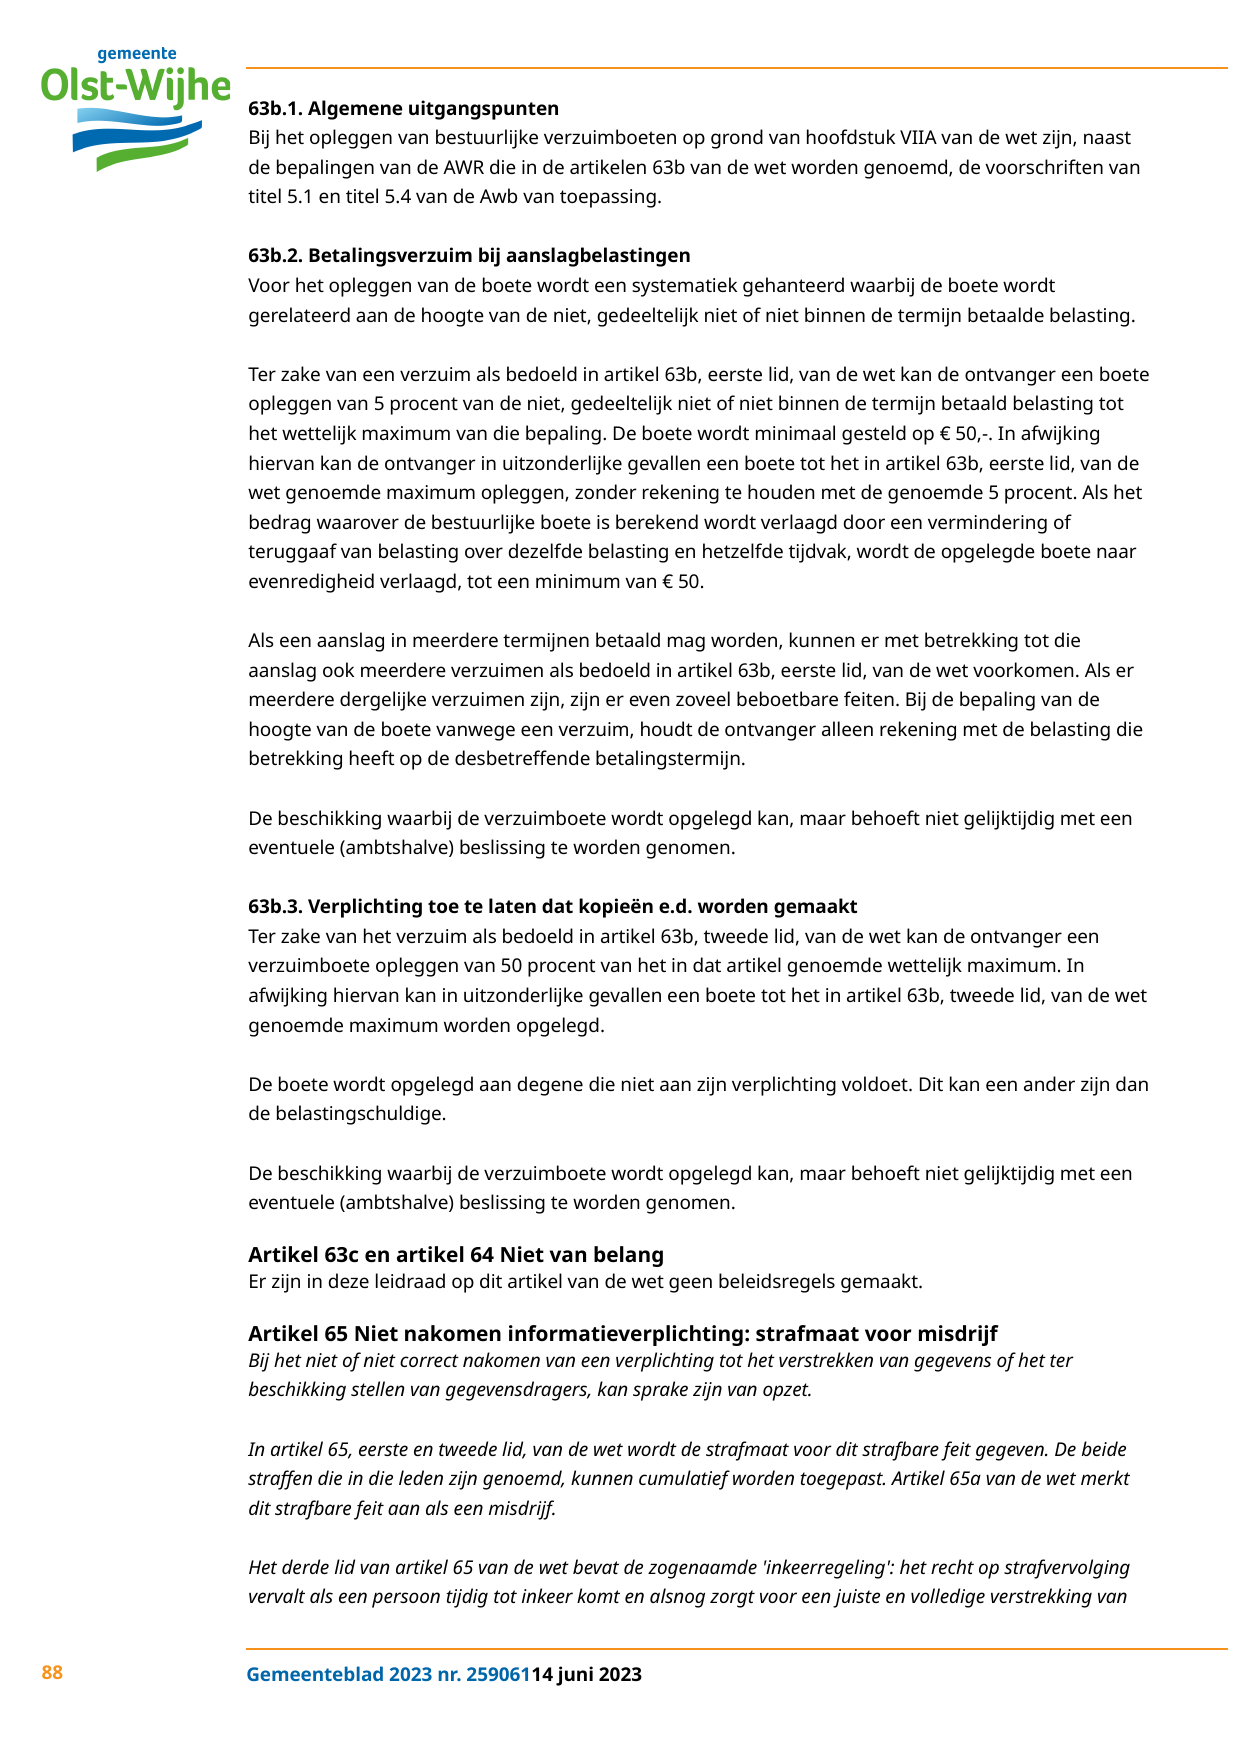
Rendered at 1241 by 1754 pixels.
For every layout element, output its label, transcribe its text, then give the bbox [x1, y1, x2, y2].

text De beschikking waarbij de verzuimboete wordt opgelegd kan, maar behoeft niet gelijktijdig met een eventuele (ambtshalve) beslissing te worden genomen. [248, 1160, 1152, 1215]
text Voor het opleggen van de boete wordt een systematiek gehanteerd waarbij de boete wordt gerelateerd aan de hoogte van de niet, gedeeltelijk niet of niet binnen de termijn betaalde belasting. [248, 272, 1152, 328]
text Bij het niet of niet correct nakomen van een verplichting tot het verstrekken van gegevens of het ter beschikking stellen van gegevensdragers, kan sprake zijn van opzet. [248, 1347, 1152, 1402]
text De beschikking waarbij de verzuimboete wordt opgelegd kan, maar behoeft niet gelijktijdig met een eventuele (ambtshalve) beslissing te worden genomen. [248, 805, 1152, 860]
text 63b.1. Algemene uitgangspunten [248, 95, 1152, 121]
text Artikel 63c en artikel 64 Niet van belang [248, 1240, 1152, 1268]
text Ter zake van het verzuim als bedoeld in artikel 63b, tweede lid, van de wet kan de ontvanger een verzuimboete opleggen van 50 procent van het in dat artikel genoemde wettelijk maximum. In afwijking hiervan kan in uitzonderlijke gevallen een boete tot het in artikel 63b, tweede lid, van de wet genoemde maximum worden opgelegd. [248, 923, 1152, 1038]
picture [41, 47, 231, 172]
text In artikel 65, eerste en tweede lid, van de wet wordt de strafmaat voor dit strafbare feit gegeven. De beide straffen die in die leden zijn genoemd, kunnen cumulatief worden toegepast. Artikel 65a van de wet merkt dit strafbare feit aan als een misdrijf. [248, 1436, 1152, 1521]
text Ter zake van een verzuim als bedoeld in artikel 63b, eerste lid, van de wet kan de ontvanger een boete opleggen van 5 procent van de niet, gedeeltelijk niet of niet binnen de termijn betaald belasting tot het wettelijk maximum van die bepaling. De boete wordt minimaal gesteld op € 50,-. In afwijking hiervan kan de ontvanger in uitzonderlijke gevallen een boete tot het in artikel 63b, eerste lid, van de wet genoemde maximum opleggen, zonder rekening te houden met de genoemde 5 procent. Als het bedrag waarover de bestuurlijke boete is berekend wordt verlaagd door een vermindering of teruggaaf van belasting over dezelfde belasting en hetzelfde tijdvak, wordt de opgelegde boete naar evenredigheid verlaagd, tot een minimum van € 50. [248, 361, 1152, 594]
text De boete wordt opgelegd aan degene die niet aan zijn verplichting voldoet. Dit kan een ander zijn dan de belastingschuldige. [248, 1071, 1152, 1126]
text 63b.3. Verplichting toe te laten dat kopieën e.d. worden gemaakt [248, 893, 1152, 919]
text Het derde lid van artikel 65 van de wet bevat de zogenaamde 'inkeerregeling': het recht op strafvervolging vervalt als een persoon tijdig tot inkeer komt en alsnog zorgt voor een juiste en volledige verstrekking van [248, 1554, 1152, 1609]
text Bij het opleggen van bestuurlijke verzuimboeten op grond van hoofdstuk VIIA van de wet zijn, naast de bepalingen van de AWR die in de artikelen 63b van de wet worden genoemd, de voorschriften van titel 5.1 en titel 5.4 van de Awb van toepassing. [248, 124, 1152, 209]
text 63b.2. Betalingsverzuim bij aanslagbelastingen [248, 243, 1152, 268]
text Er zijn in deze leidraad op dit artikel van de wet geen beleidsregels gemaakt. [248, 1268, 1152, 1294]
text Artikel 65 Niet nakomen informatieverplichting: strafmaat voor misdrijf [248, 1319, 1152, 1347]
text Als een aanslag in meerdere termijnen betaald mag worden, kunnen er met betrekking tot die aanslag ook meerdere verzuimen als bedoeld in artikel 63b, eerste lid, van de wet voorkomen. Als er meerdere dergelijke verzuimen zijn, zijn er even zoveel beboetbare feiten. Bij de bepaling van de hoogte van de boete vanwege een verzuim, houdt de ontvanger alleen rekening met de belasting die betrekking heeft op de desbetreffende betalingstermijn. [248, 627, 1152, 771]
